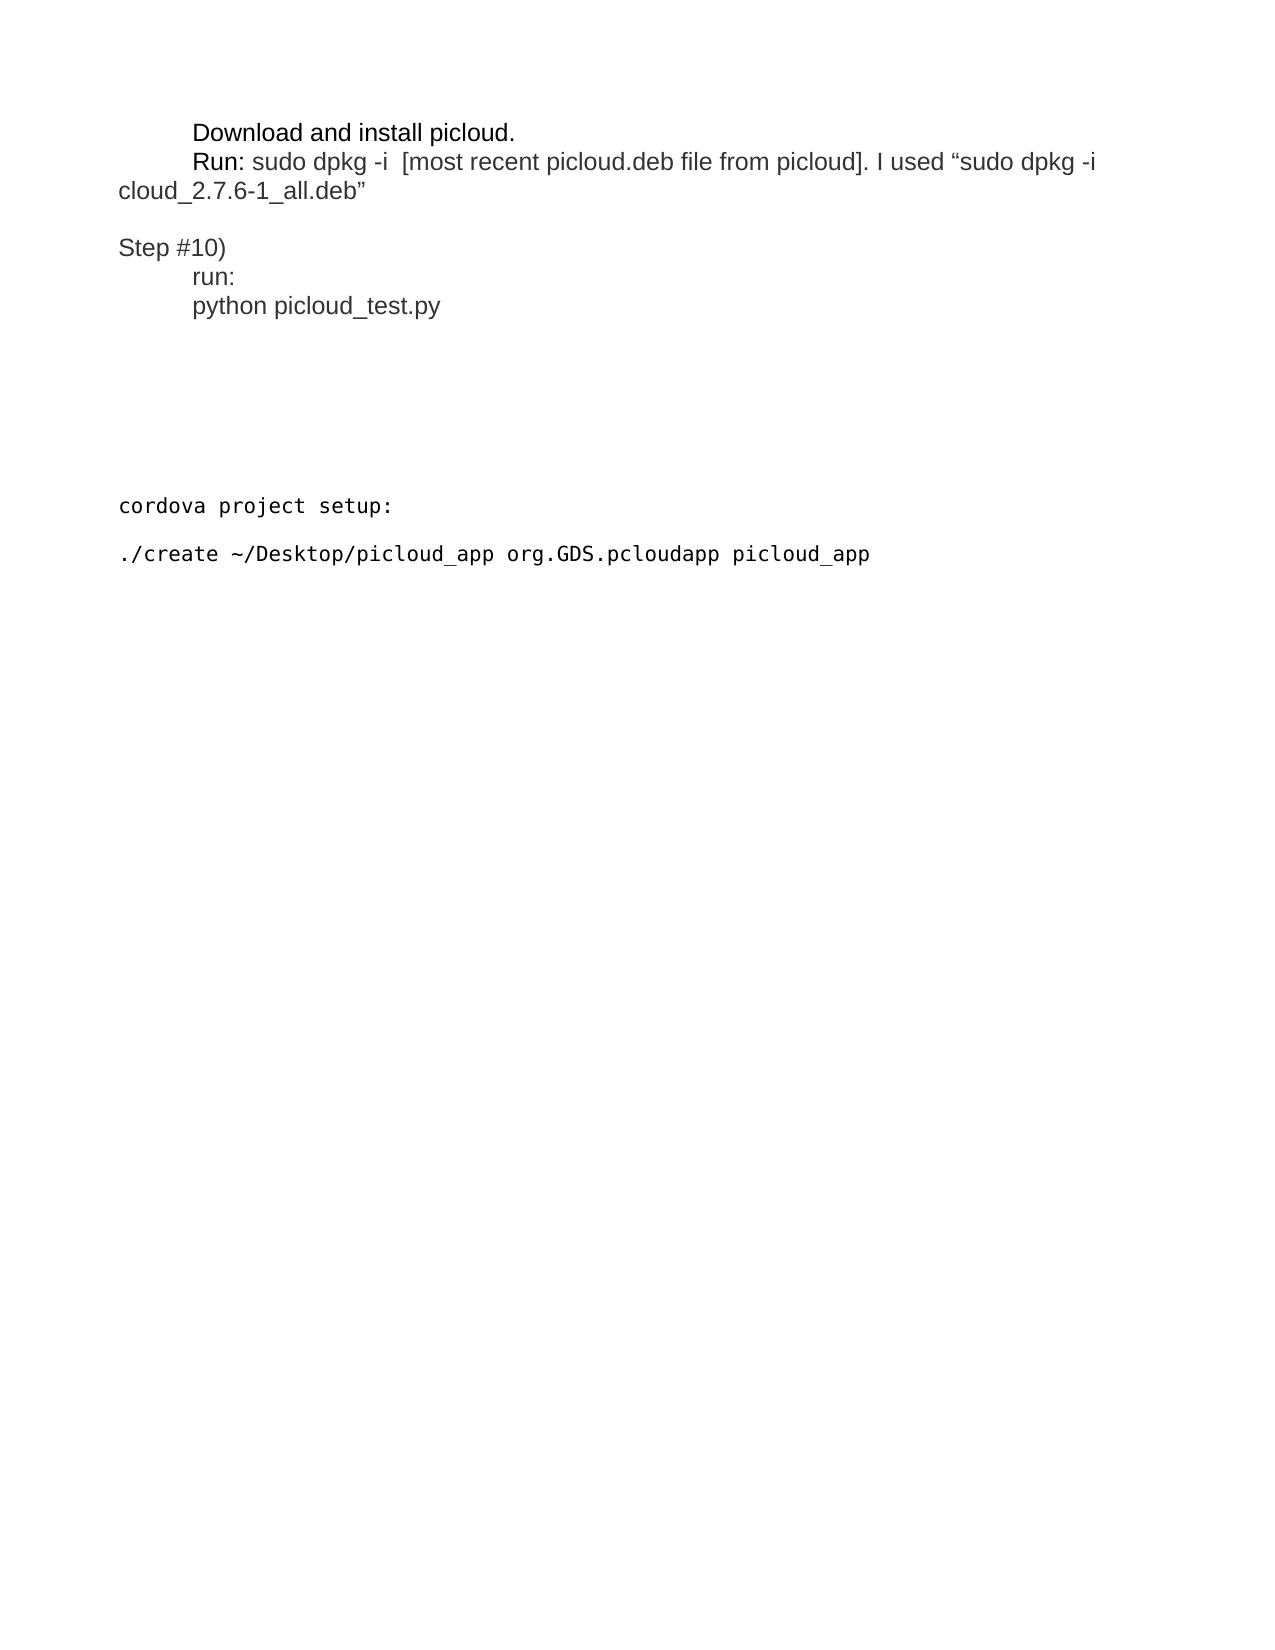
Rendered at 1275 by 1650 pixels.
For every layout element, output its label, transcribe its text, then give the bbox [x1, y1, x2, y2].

text Run: sudo dpkg -i [most recent picloud.deb file from picloud]. I used “sudo dpkg -i cloud_2.7.6-1_all.deb” [118, 147, 1157, 204]
text python picloud_test.py [118, 291, 1157, 319]
text ./create ~/Desktop/picloud_app org.GDS.pcloudapp picloud_app [118, 542, 1157, 567]
text cordova project setup: [118, 494, 1157, 518]
text Download and install picloud. [118, 118, 1157, 147]
text Step #10) [118, 233, 1157, 262]
text run: [118, 262, 1157, 291]
